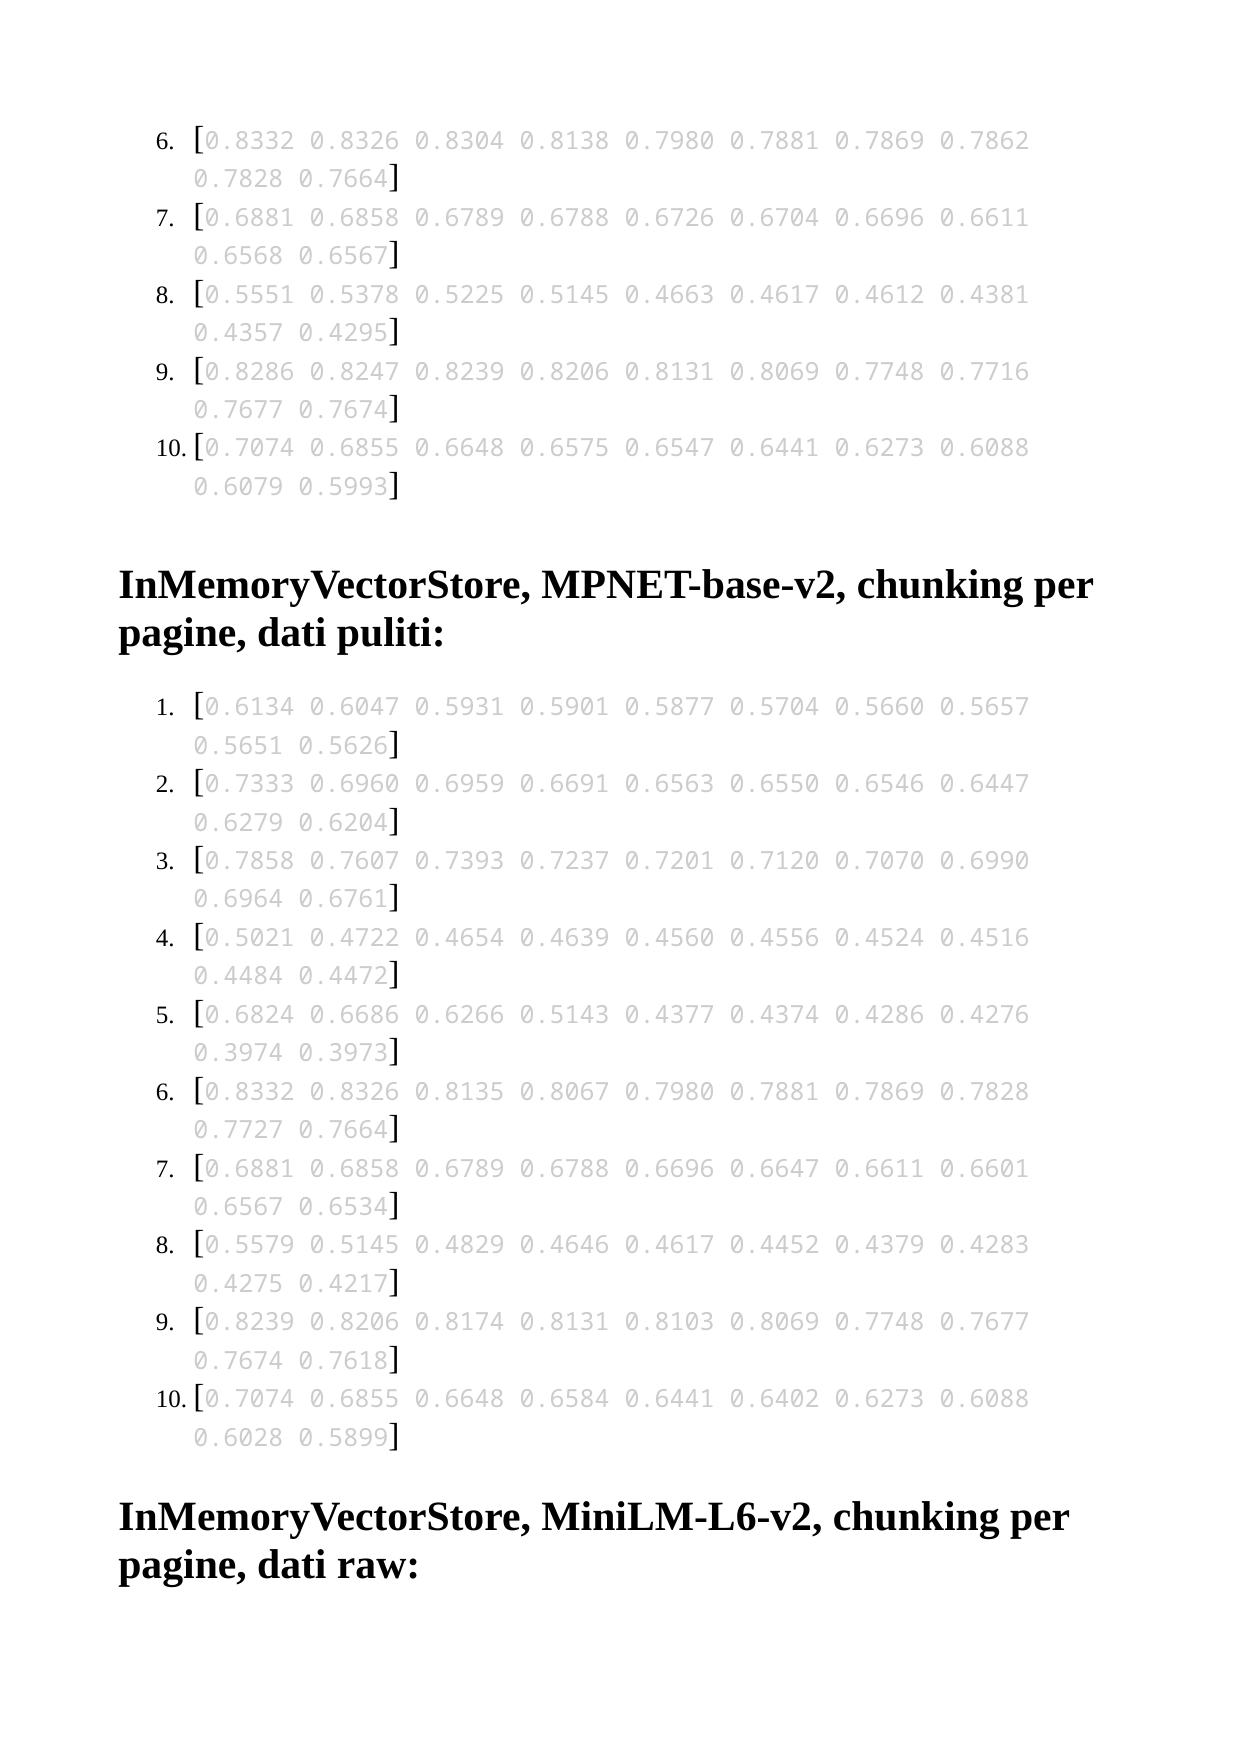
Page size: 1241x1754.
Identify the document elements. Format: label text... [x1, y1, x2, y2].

text InMemoryVectorStore, MiniLM-L6-v2, chunking per pagine, dati raw: [118, 1492, 1122, 1587]
list [0.7858 0.7607 0.7393 0.7237 0.7201 0.7120 0.7070 0.6990 0.6964 0.6761] [156, 838, 1122, 915]
list [0.6824 0.6686 0.6266 0.5143 0.4377 0.4374 0.4286 0.4276 0.3974 0.3973] [156, 992, 1122, 1069]
list [0.7074 0.6855 0.6648 0.6575 0.6547 0.6441 0.6273 0.6088 0.6079 0.5993] [156, 426, 1122, 502]
list [0.8332 0.8326 0.8304 0.8138 0.7980 0.7881 0.7869 0.7862 0.7828 0.7664] [156, 118, 1122, 195]
text InMemoryVectorStore, MPNET-base-v2, chunking per pagine, dati puliti: [118, 560, 1122, 656]
list [0.8239 0.8206 0.8174 0.8131 0.8103 0.8069 0.7748 0.7677 0.7674 0.7618] [156, 1299, 1122, 1376]
list [0.5021 0.4722 0.4654 0.4639 0.4560 0.4556 0.4524 0.4516 0.4484 0.4472] [156, 915, 1122, 992]
list [0.5579 0.5145 0.4829 0.4646 0.4617 0.4452 0.4379 0.4283 0.4275 0.4217] [156, 1223, 1122, 1299]
list [0.5551 0.5378 0.5225 0.5145 0.4663 0.4617 0.4612 0.4381 0.4357 0.4295] [156, 272, 1122, 349]
list [0.7333 0.6960 0.6959 0.6691 0.6563 0.6550 0.6546 0.6447 0.6279 0.6204] [156, 761, 1122, 838]
list [0.6134 0.6047 0.5931 0.5901 0.5877 0.5704 0.5660 0.5657 0.5651 0.5626] [156, 684, 1122, 761]
list [0.6881 0.6858 0.6789 0.6788 0.6726 0.6704 0.6696 0.6611 0.6568 0.6567] [156, 195, 1122, 272]
list [0.8286 0.8247 0.8239 0.8206 0.8131 0.8069 0.7748 0.7716 0.7677 0.7674] [156, 349, 1122, 426]
list [0.7074 0.6855 0.6648 0.6584 0.6441 0.6402 0.6273 0.6088 0.6028 0.5899] [156, 1376, 1122, 1453]
list [0.6881 0.6858 0.6789 0.6788 0.6696 0.6647 0.6611 0.6601 0.6567 0.6534] [156, 1146, 1122, 1223]
list [0.8332 0.8326 0.8135 0.8067 0.7980 0.7881 0.7869 0.7828 0.7727 0.7664] [156, 1069, 1122, 1146]
